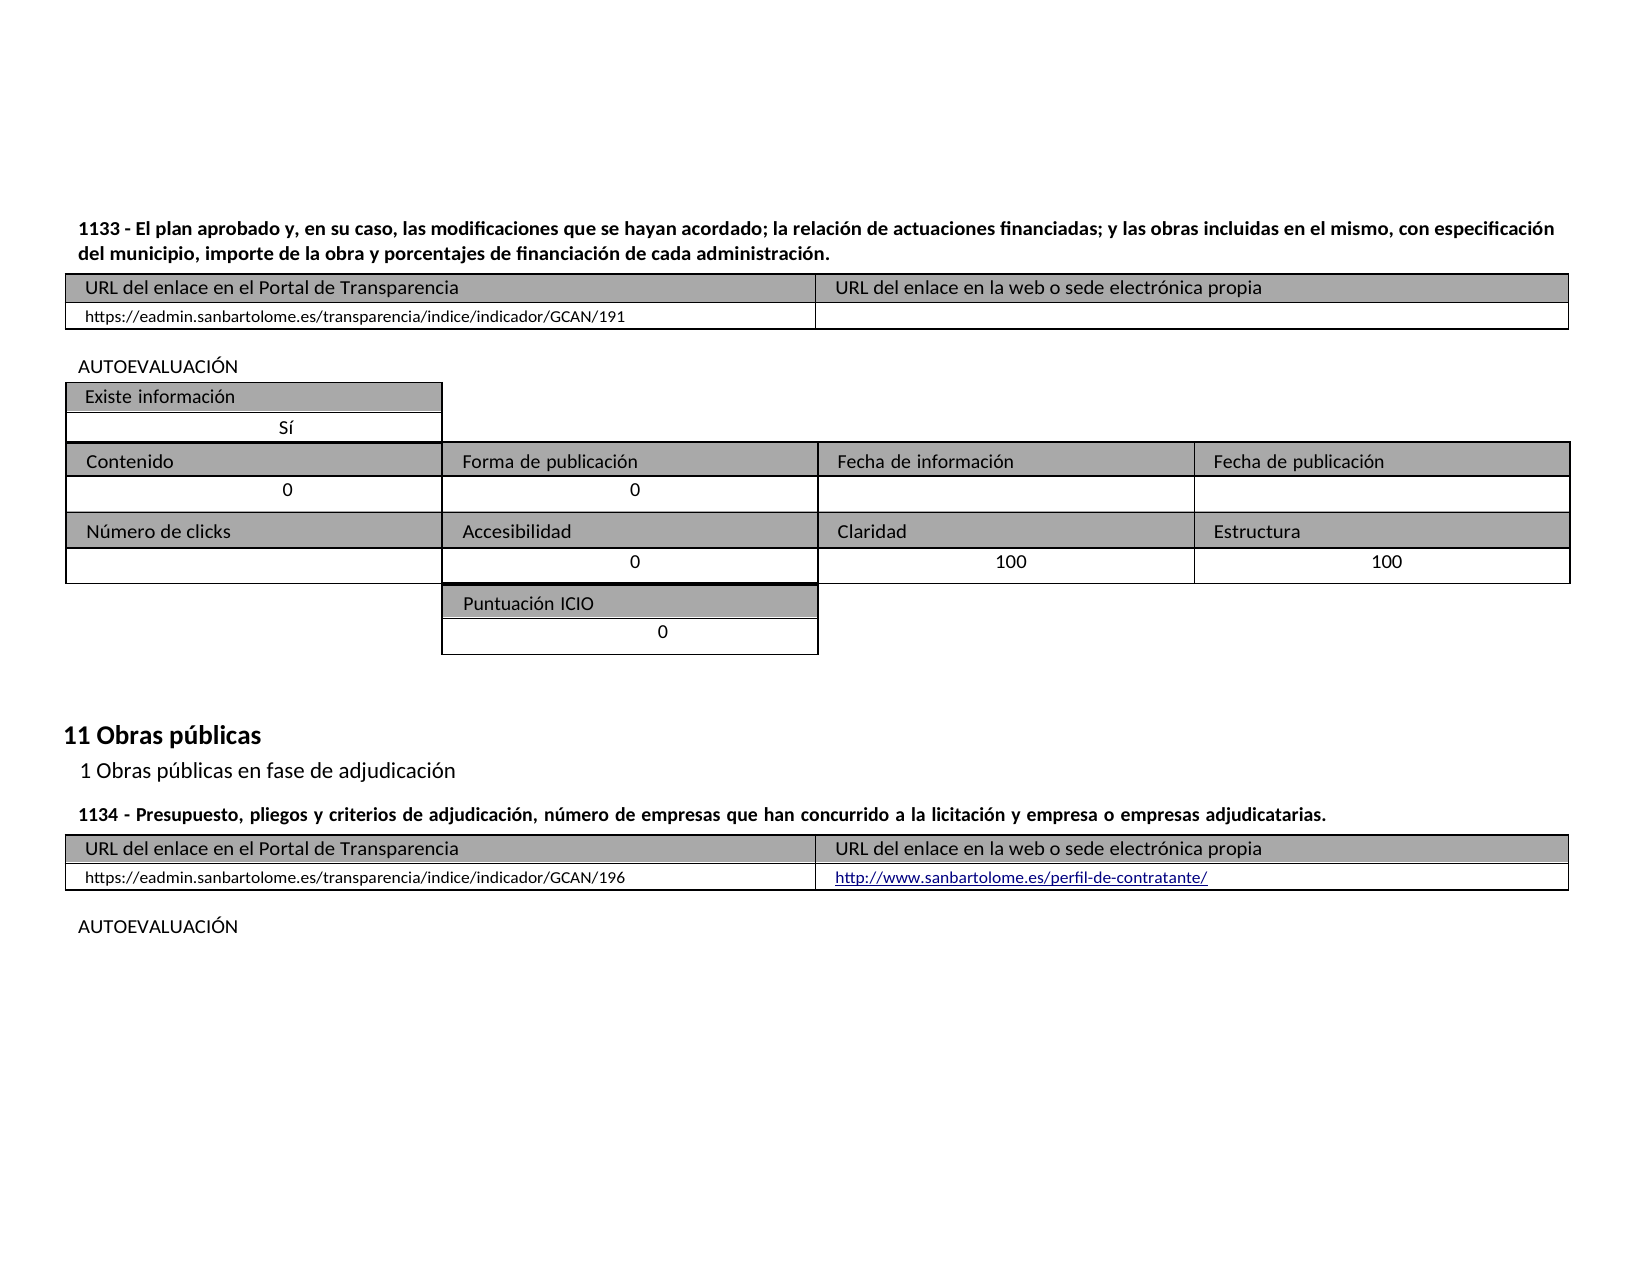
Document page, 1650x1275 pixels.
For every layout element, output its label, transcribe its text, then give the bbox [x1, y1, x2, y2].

table_cell 0 [443, 549, 817, 582]
table_cell [1195, 477, 1569, 511]
table_cell 0 [443, 619, 817, 653]
table_cell Puntuación ICIO [443, 586, 817, 617]
table_cell Accesibilidad [443, 513, 817, 547]
table_cell http://www.sanbartolome.es/perfil-de-contratante/ [816, 864, 1568, 889]
text AUTOEVALUACIÓN [78, 914, 1594, 939]
table_cell Forma de publicación [443, 443, 817, 475]
table_header URL del enlace en la web o sede electrónica propia [816, 836, 1568, 862]
subtitle 11 Obras públicas [63, 718, 1594, 751]
table_cell Fecha de publicación [1195, 443, 1569, 475]
table_cell 100 [1195, 549, 1569, 582]
table_cell Sí [67, 413, 441, 441]
table_cell Estructura [1195, 513, 1569, 547]
table_cell 0 [443, 477, 817, 511]
table_cell [816, 303, 1568, 328]
table_cell [66, 584, 441, 653]
table_cell 100 [819, 549, 1194, 582]
text 1133 - El plan aprobado y, en su caso, las modificaciones que se hayan acordado; la relación de actuaciones financiadas; y las obras incluidas en el mismo, con especificación del municipio, importe de la obra y porcentajes de financiación de cada administración. [78, 216, 1560, 265]
table_cell https://eadmin.sanbartolome.es/transparencia/indice/indicador/GCAN/191 [66, 303, 815, 328]
table_cell [67, 549, 441, 582]
table_cell Contenido [67, 444, 441, 475]
table_header Existe información [67, 383, 441, 411]
table_cell https://eadmin.sanbartolome.es/transparencia/indice/indicador/GCAN/196 [66, 864, 815, 889]
table_cell Fecha de información [819, 443, 1194, 475]
table_header URL del enlace en el Portal de Transparencia [66, 275, 815, 302]
table_header URL del enlace en el Portal de Transparencia [66, 836, 815, 862]
subtitle Obras públicas en fase de adjudicación [79, 756, 1594, 784]
text AUTOEVALUACIÓN [78, 354, 1594, 378]
table_cell Número de clicks [67, 513, 441, 547]
table_cell Claridad [819, 513, 1194, 547]
table_cell [819, 477, 1194, 511]
table_header [443, 382, 818, 441]
text 1134 - Presupuesto, pliegos y criterios de adjudicación, número de empresas que han concurrido a la licitación y empresa o empresas adjudicatarias. [78, 802, 1594, 826]
table_header URL del enlace en la web o sede electrónica propia [816, 275, 1568, 302]
table_cell 0 [67, 477, 441, 511]
